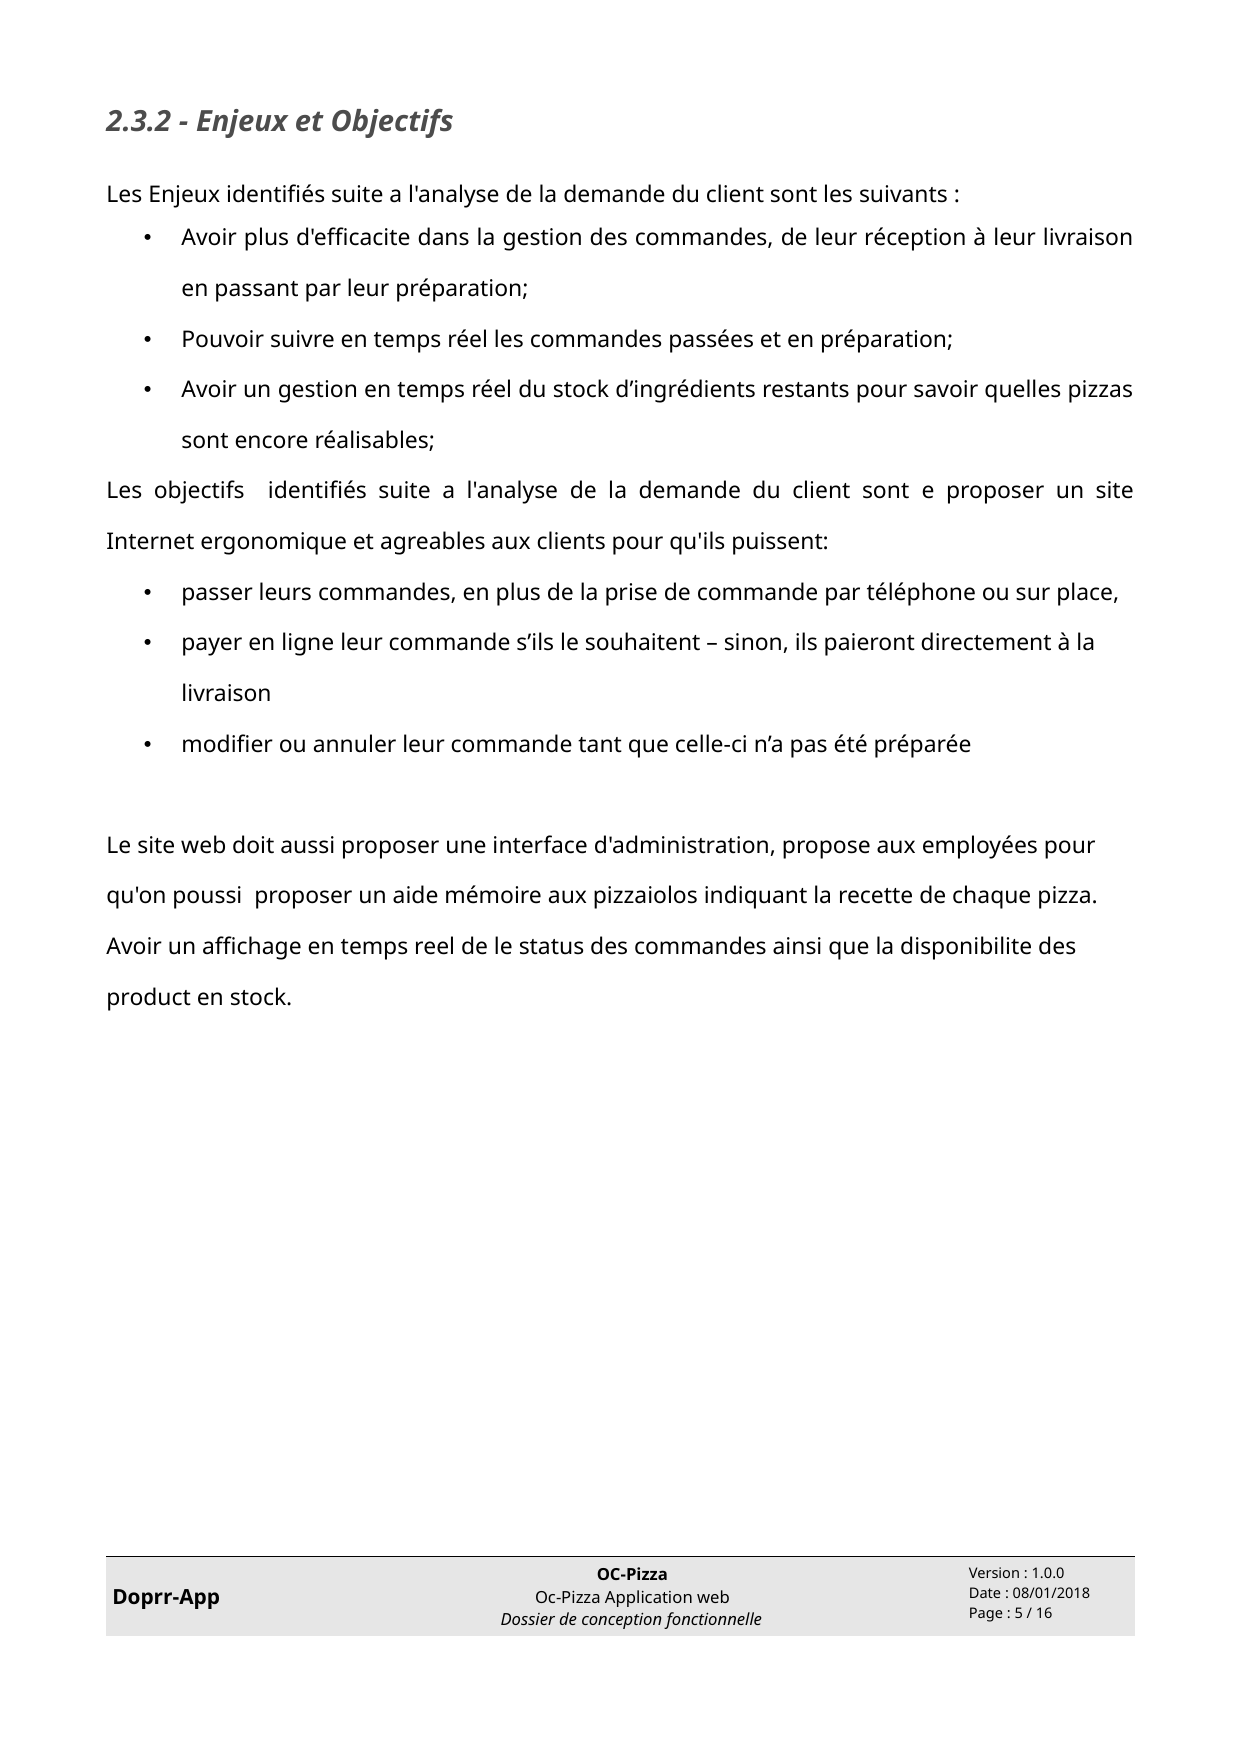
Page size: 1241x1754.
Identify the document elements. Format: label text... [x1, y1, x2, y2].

text Les objectifs identifiés suite a l'analyse de la demande du client sont e proposer un site Internet ergonomique et agreables aux clients pour qu'ils puissent: [106, 474, 1134, 556]
subtitle Enjeux et Objectifs [106, 100, 1134, 140]
list Pouvoir suivre en temps réel les commandes passées et en préparation; [144, 323, 1134, 354]
text Le site web doit aussi proposer une interface d'administration, propose aux employées pour qu'on poussi proposer un aide mémoire aux pizzaiolos indiquant la recette de chaque pizza. [106, 829, 1134, 911]
list Avoir plus d'efficacite dans la gestion des commandes, de leur réception à leur livraison en passant par leur préparation; [144, 221, 1134, 303]
text Les Enjeux identifiés suite a l'analyse de la demande du client sont les suivants : [106, 178, 1134, 209]
list modifier ou annuler leur commande tant que celle-ci n’a pas été préparée [144, 728, 1134, 759]
text Avoir un affichage en temps reel de le status des commandes ainsi que la disponibilite des product en stock. [106, 930, 1134, 1012]
list Avoir un gestion en temps réel du stock d’ingrédients restants pour savoir quelles pizzas sont encore réalisables; [144, 373, 1134, 455]
list payer en ligne leur commande s’ils le souhaitent – sinon, ils paieront directement à la livraison [144, 626, 1134, 708]
list passer leurs commandes, en plus de la prise de commande par téléphone ou sur place, [144, 576, 1134, 607]
